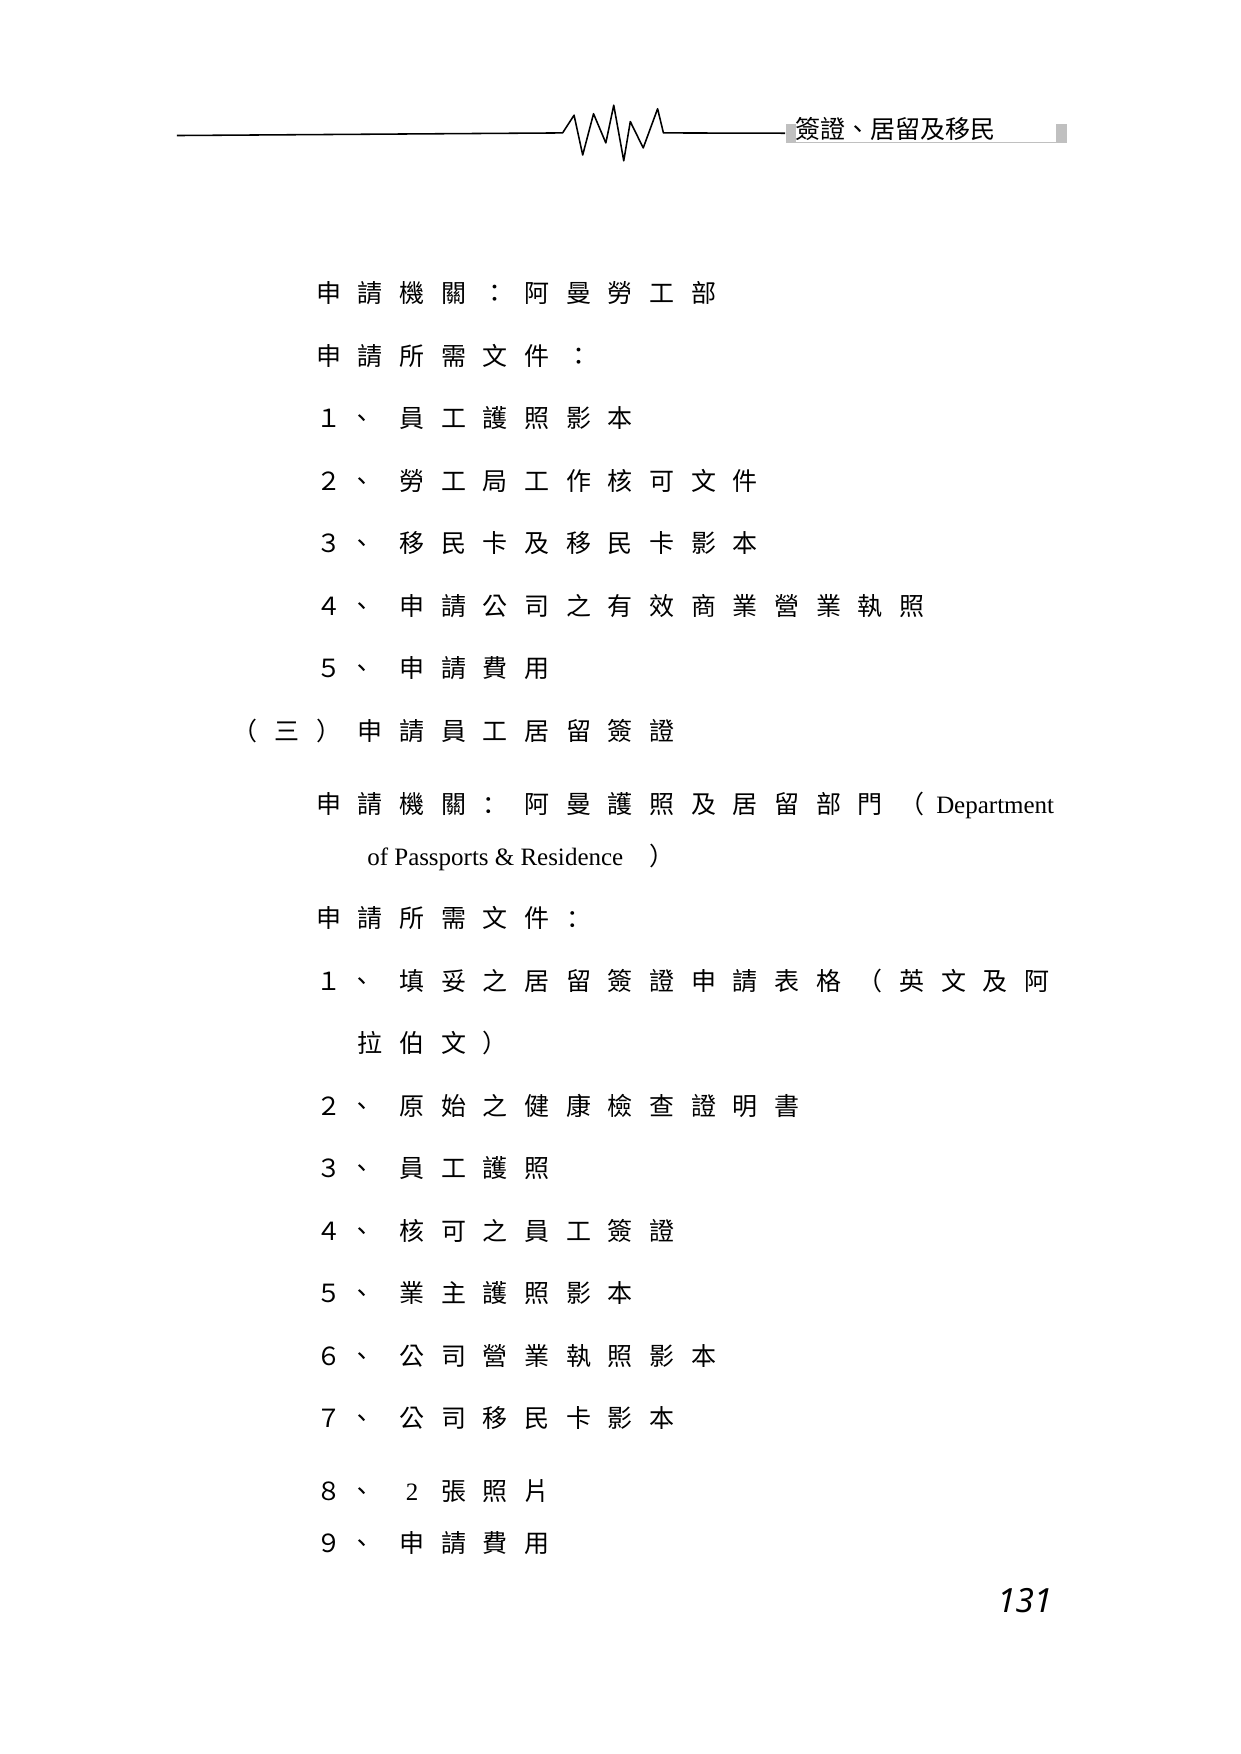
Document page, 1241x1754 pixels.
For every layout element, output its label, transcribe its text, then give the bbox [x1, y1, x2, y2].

text 申請所需文件： [281, 313, 1058, 375]
text 申請機關：阿曼勞工部 [281, 250, 1058, 313]
text ５、申請費用 [281, 625, 1058, 688]
text （三）申請員工居留簽證 [207, 688, 1058, 750]
text ８、2張照片 [281, 1438, 1058, 1500]
text １、填妥之居留簽證申請表格（英文及阿拉伯文） [281, 938, 1058, 1063]
text ９、申請費用 [281, 1500, 1058, 1563]
text ３、員工護照 [281, 1125, 1058, 1188]
text 申請所需文件： [281, 875, 1058, 938]
text ４、核可之員工簽證 [281, 1188, 1058, 1250]
text ４、申請公司之有效商業營業執照 [281, 563, 1058, 625]
text 申請機關：阿曼護照及居留部門（Department of Passports & Residence） [281, 750, 1058, 875]
text ７、公司移民卡影本 [281, 1375, 1058, 1438]
text ６、公司營業執照影本 [281, 1313, 1058, 1375]
text １、員工護照影本 [281, 375, 1058, 438]
text ３、移民卡及移民卡影本 [281, 500, 1058, 563]
text ５、業主護照影本 [281, 1250, 1058, 1313]
text ２、勞工局工作核可文件 [281, 438, 1058, 500]
text ２、原始之健康檢查證明書 [281, 1063, 1058, 1125]
